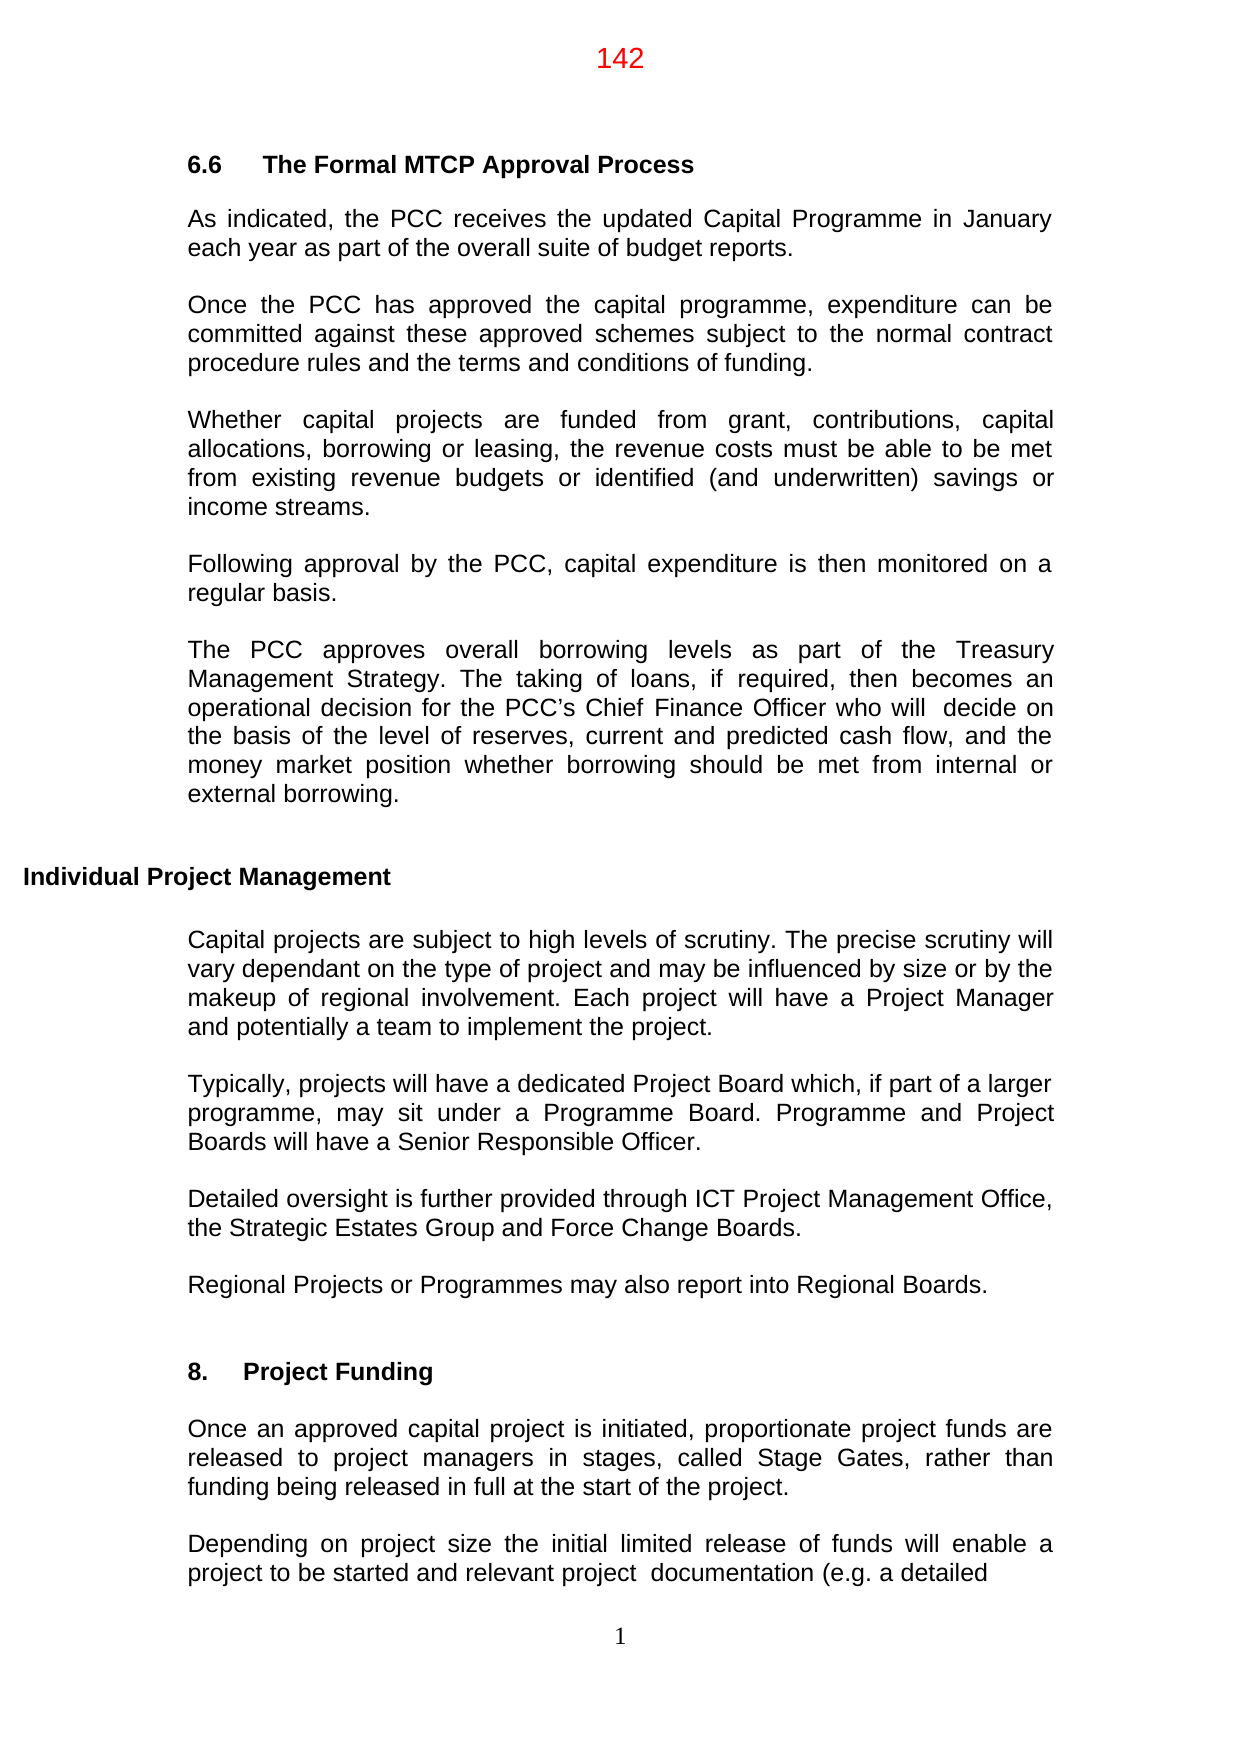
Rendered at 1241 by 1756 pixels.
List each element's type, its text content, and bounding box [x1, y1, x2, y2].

text The PCC approves overall borrowing levels as part of the Treasury Management Strategy. The taking of loans, if required, then becomes an operational decision for the PCC’s Chief Finance Officer who will decide on the basis of the level of reserves, current and predicted cash flow, and the money market position whether borrowing should be met from internal or external borrowing. [187, 635, 1054, 808]
text Once an approved capital project is initiated, proportionate project funds are released to project managers in stages, called Stage Gates, rather than funding being released in full at the start of the project. [187, 1414, 1054, 1500]
text Detailed oversight is further provided through ICT Project Management Office, the Strategic Estates Group and Force Change Boards. [187, 1184, 1054, 1242]
subtitle The Formal MTCP Approval Process [187, 150, 1230, 178]
text Capital projects are subject to high levels of scrutiny. The precise scrutiny will vary dependant on the type of project and may be influenced by size or by the makeup of regional involvement. Each project will have a Project Manager and potentially a team to implement the project. [187, 925, 1054, 1040]
text Whether capital projects are funded from grant, contributions, capital allocations, borrowing or leasing, the revenue costs must be able to be met from existing revenue budgets or identified (and underwritten) savings or income streams. [187, 405, 1054, 520]
text Following approval by the PCC, capital expenditure is then monitored on a regular basis. [187, 549, 1054, 607]
text Once the PCC has approved the capital programme, expenditure can be committed against these approved schemes subject to the normal contract procedure rules and the terms and conditions of funding. [187, 290, 1054, 377]
text Depending on project size the initial limited release of funds will enable a project to be started and relevant project documentation (e.g. a detailed [187, 1529, 1054, 1587]
subtitle 8. Project Funding [187, 1357, 1230, 1385]
text As indicated, the PCC receives the updated Capital Programme in January each year as part of the overall suite of budget reports. [187, 204, 1054, 262]
text Typically, projects will have a dedicated Project Board which, if part of a larger programme, may sit under a Programme Board. Programme and Project Boards will have a Senior Responsible Officer. [187, 1069, 1054, 1155]
subtitle Individual Project Management [0, 861, 1230, 890]
text Regional Projects or Programmes may also report into Regional Boards. [187, 1270, 1230, 1299]
